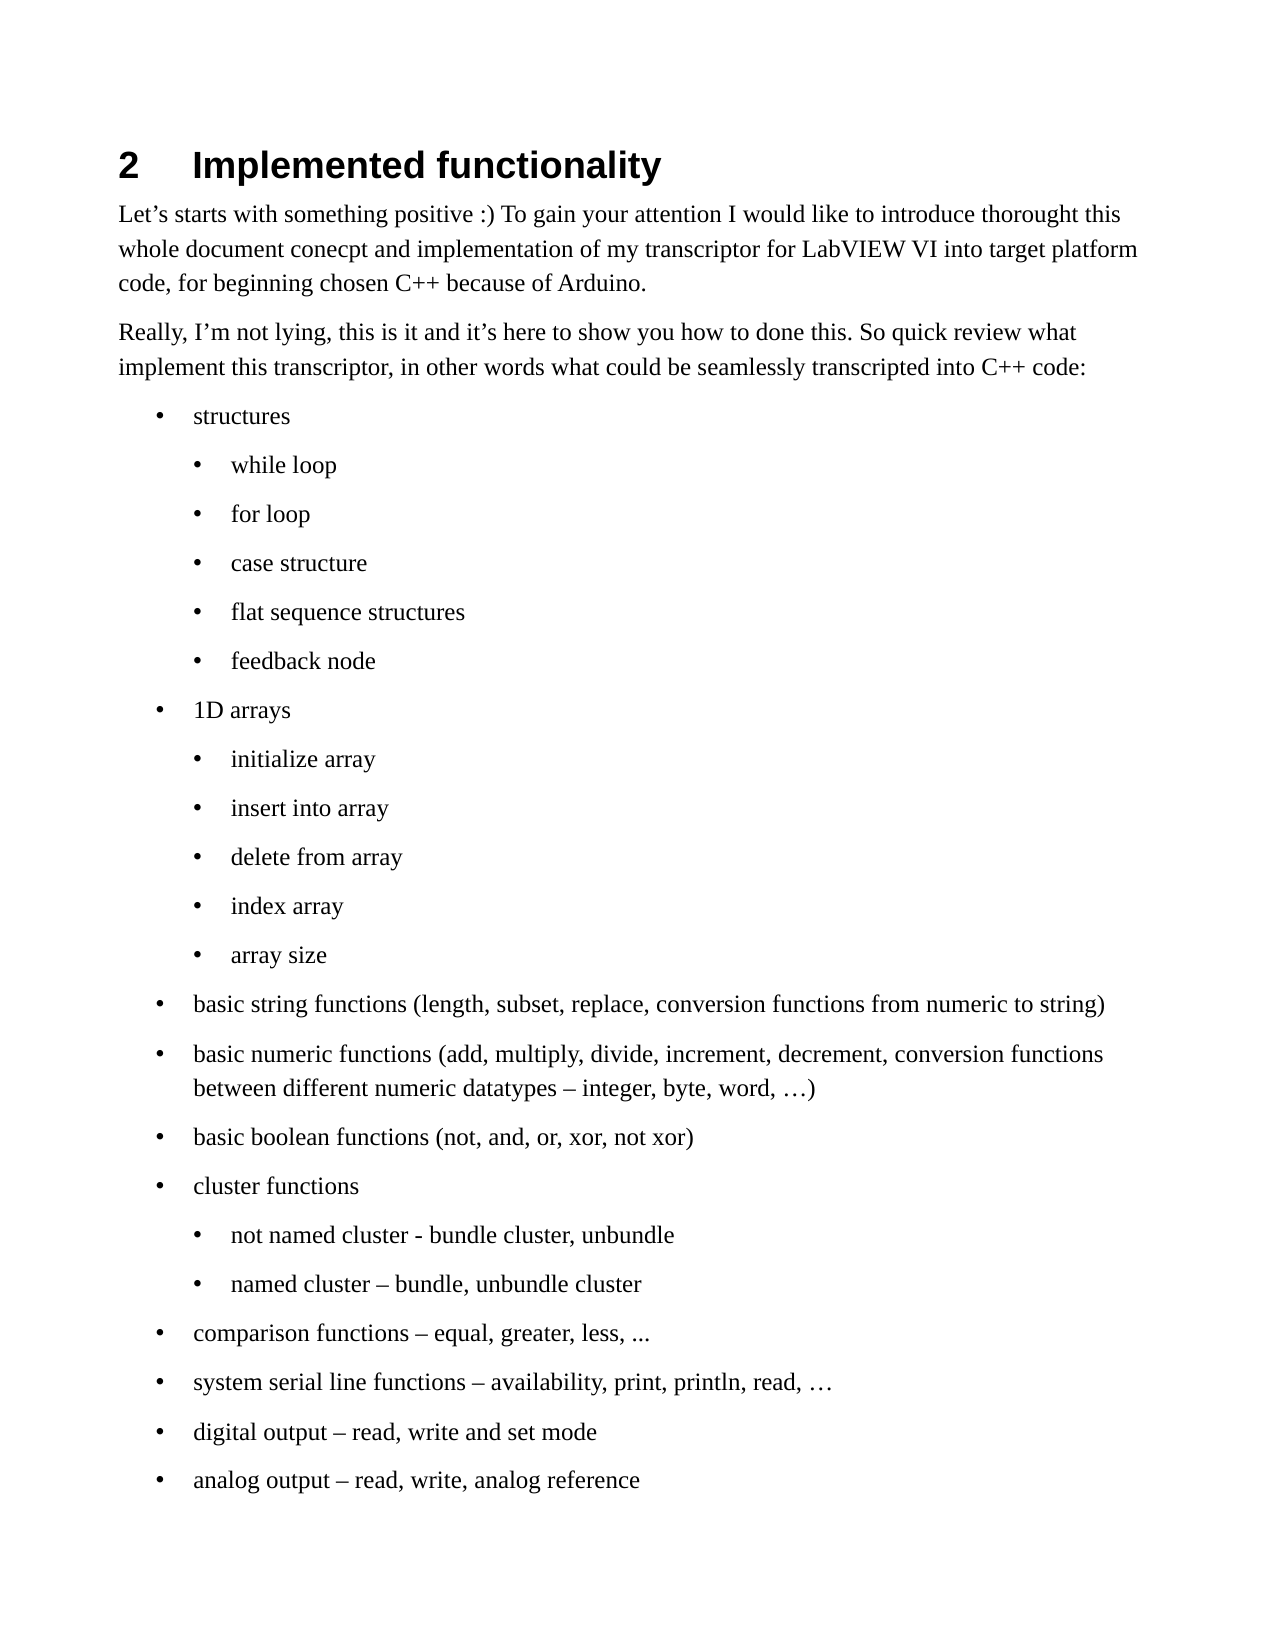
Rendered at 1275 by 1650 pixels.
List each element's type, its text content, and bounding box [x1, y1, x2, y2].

text Really, I’m not lying, this is it and it’s here to show you how to done this. So quick review what implement this transcriptor, in other words what could be seamlessly transcripted into C++ code: [118, 317, 1157, 381]
list feedback node [193, 646, 1157, 675]
list for loop [193, 499, 1157, 528]
list analog output – read, write, analog reference [156, 1466, 1157, 1494]
list system serial line functions – availability, print, println, read, … [156, 1367, 1157, 1396]
list basic boolean functions (not, and, or, xor, not xor) [156, 1122, 1157, 1151]
list structures [156, 401, 1157, 429]
subtitle Implemented functionality [118, 143, 1157, 187]
text Let’s starts with something positive :) To gain your attention I would like to introduce thorought this whole document conecpt and implementation of my transcriptor for LabVIEW VI into target platform code, for beginning chosen C++ because of Arduino. [118, 199, 1157, 297]
list basic string functions (length, subset, replace, conversion functions from numeric to string) [156, 989, 1157, 1018]
list digital output – read, write and set mode [156, 1417, 1157, 1445]
list comparison functions – equal, greater, less, ... [156, 1318, 1157, 1347]
list while loop [193, 450, 1157, 479]
list flat sequence structures [193, 597, 1157, 626]
list array size [193, 941, 1157, 969]
list basic numeric functions (add, multiply, divide, increment, decrement, conversion functions between different numeric datatypes – integer, byte, word, …) [156, 1039, 1157, 1102]
list cluster functions [156, 1171, 1157, 1200]
list named cluster – bundle, unbundle cluster [193, 1269, 1157, 1298]
list not named cluster - bundle cluster, unbundle [193, 1220, 1157, 1249]
list case structure [193, 548, 1157, 577]
list insert into array [193, 793, 1157, 822]
list index array [193, 891, 1157, 920]
list initialize array [193, 744, 1157, 773]
list 1D arrays [156, 695, 1157, 724]
list delete from array [193, 842, 1157, 871]
